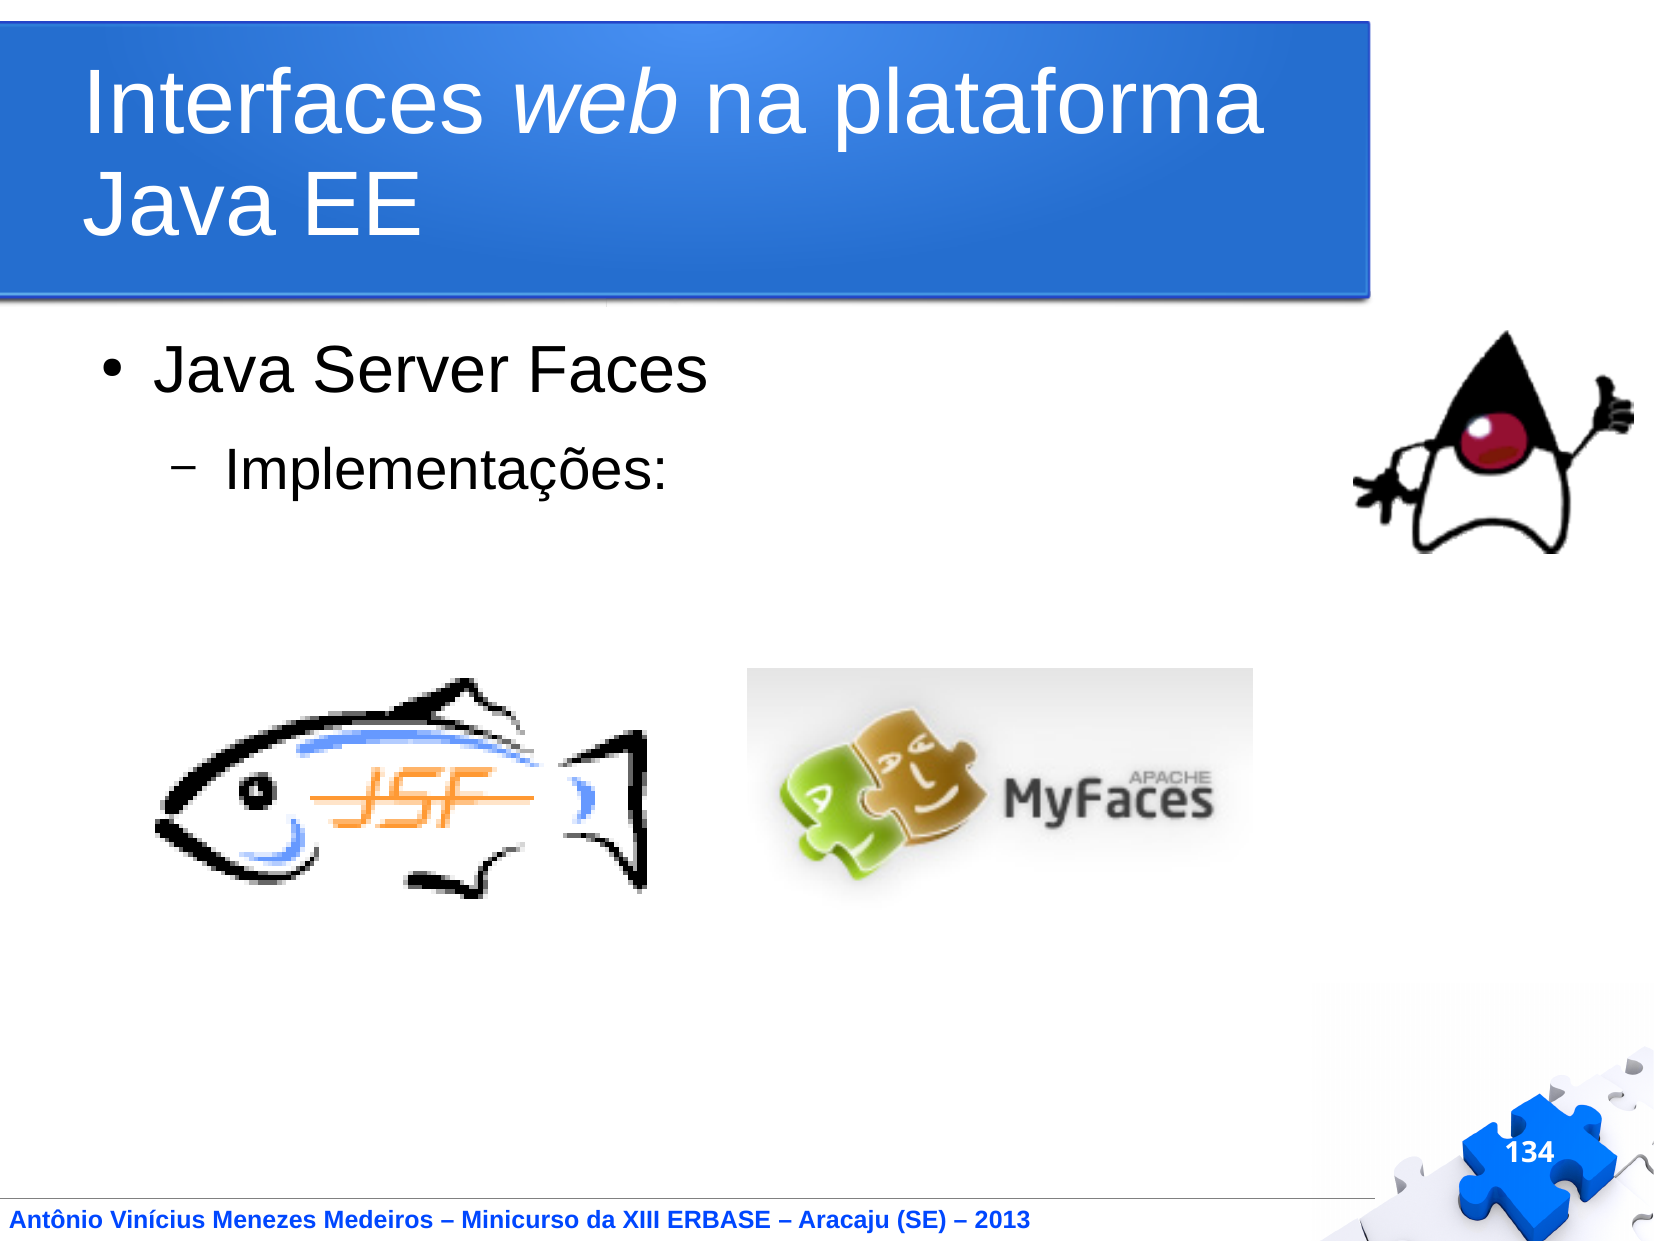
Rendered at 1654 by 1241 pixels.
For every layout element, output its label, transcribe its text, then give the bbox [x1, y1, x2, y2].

picture [151, 674, 652, 904]
list Java Server Faces Implementações: [82, 332, 1356, 1182]
picture [747, 668, 1253, 910]
picture [1353, 330, 1634, 554]
picture [0, 21, 1375, 307]
title Interfaces web na plataforma Java EE [82, 49, 1323, 257]
picture [1311, 983, 1654, 1241]
